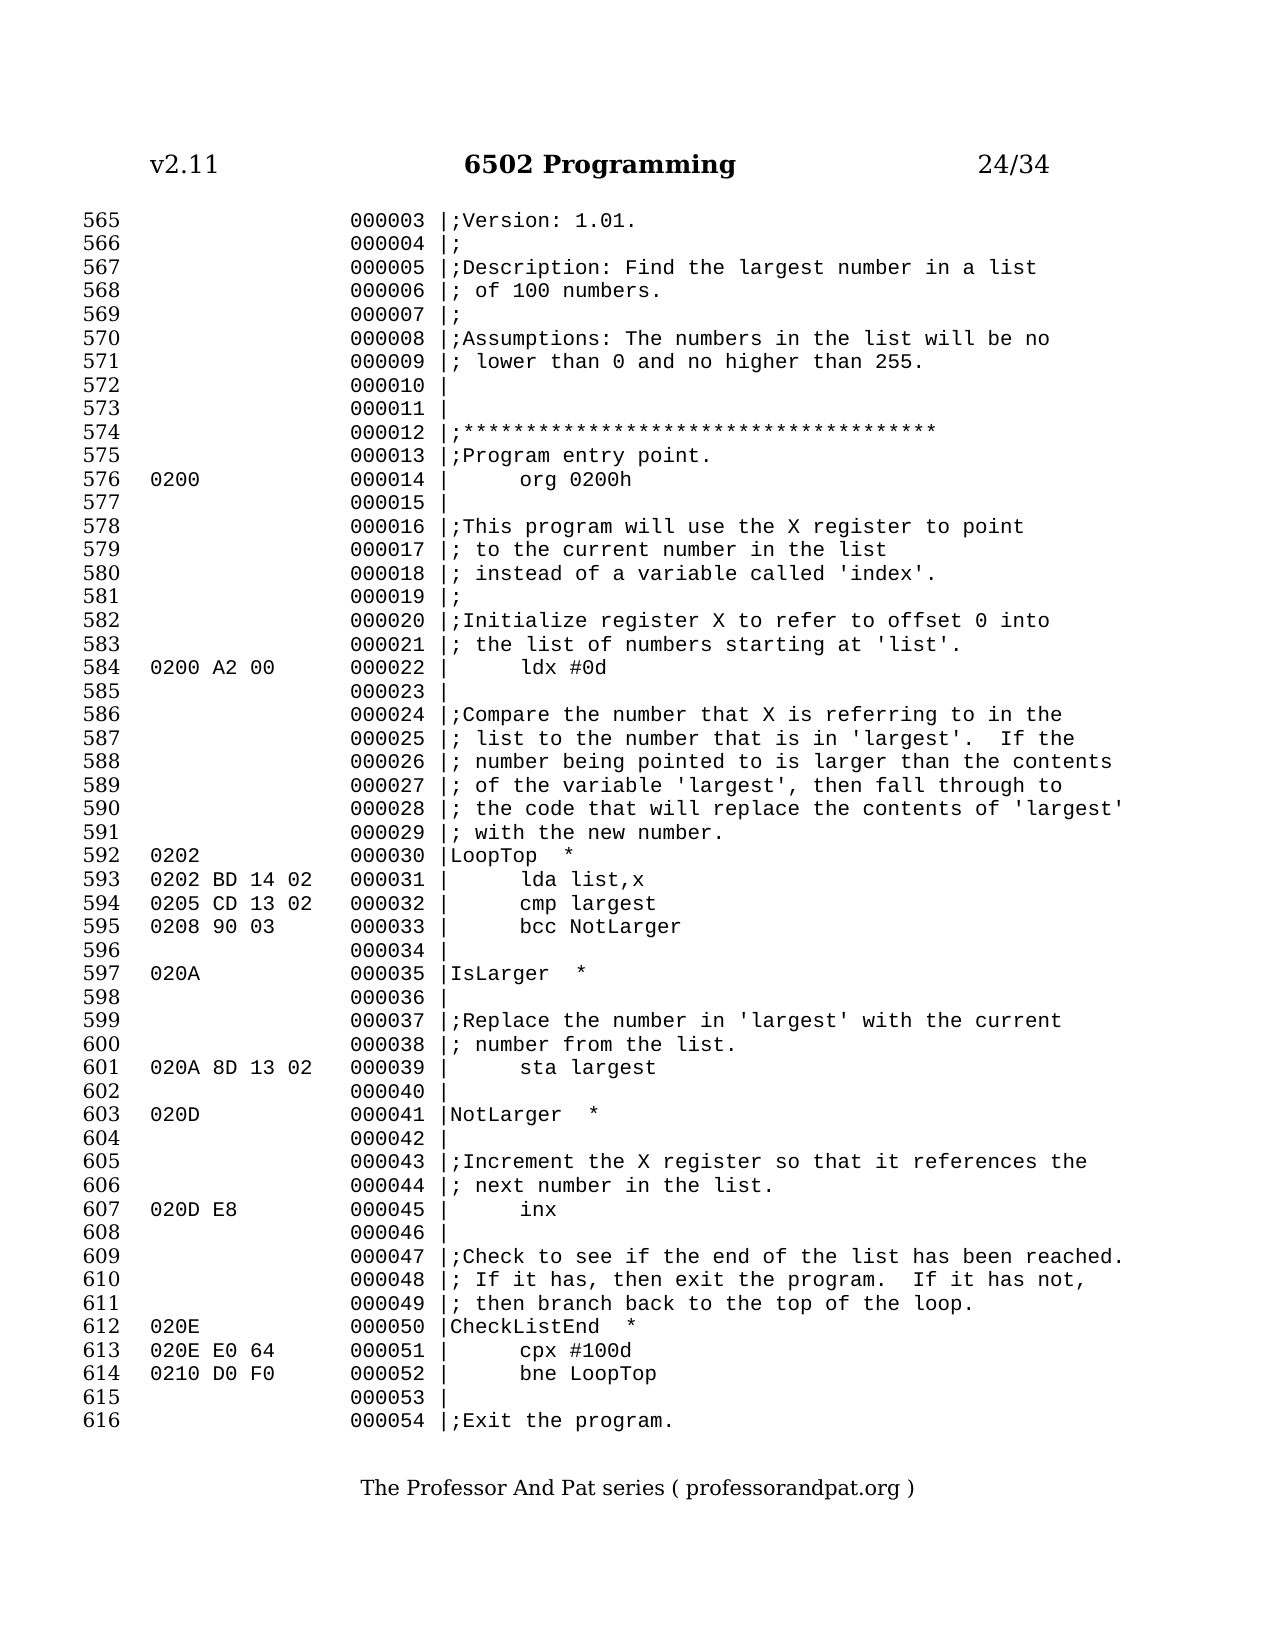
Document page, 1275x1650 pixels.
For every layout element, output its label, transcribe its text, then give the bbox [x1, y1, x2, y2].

text 000012 |;************************************** [150, 422, 1125, 445]
text 000009 |; lower than 0 and no higher than 255. [150, 351, 1125, 375]
text 000013 |;Program entry point. [150, 445, 1125, 469]
text 000026 |; number being pointed to is larger than the contents [150, 751, 1125, 775]
text 000025 |; list to the number that is in 'largest'. If the [150, 728, 1125, 751]
text 000037 |;Replace the number in 'largest' with the current [150, 1010, 1125, 1034]
text 000034 | [150, 940, 1125, 963]
text 0208 90 03 000033 | bcc NotLarger [150, 916, 1125, 940]
text 000049 |; then branch back to the top of the loop. [150, 1293, 1125, 1316]
text 0200 A2 00 000022 | ldx #0d [150, 657, 1125, 681]
text 000027 |; of the variable 'largest', then fall through to [150, 775, 1125, 798]
text 000020 |;Initialize register X to refer to offset 0 into [150, 610, 1125, 634]
text 0202 BD 14 02 000031 | lda list,x [150, 869, 1125, 893]
text 000054 |;Exit the program. [150, 1411, 1125, 1434]
text 000016 |;This program will use the X register to point [150, 516, 1125, 539]
text 000043 |;Increment the X register so that it references the [150, 1152, 1125, 1175]
text 000040 | [150, 1081, 1125, 1104]
text 000036 | [150, 987, 1125, 1010]
text 000019 |; [150, 587, 1125, 610]
text 000003 |;Version: 1.01. [150, 210, 1125, 233]
text 000042 | [150, 1128, 1125, 1152]
text 000006 |; of 100 numbers. [150, 281, 1125, 304]
text 000048 |; If it has, then exit the program. If it has not, [150, 1269, 1125, 1293]
text 020E 000050 |CheckListEnd * [150, 1316, 1125, 1340]
text 000038 |; number from the list. [150, 1034, 1125, 1057]
text 000008 |;Assumptions: The numbers in the list will be no [150, 328, 1125, 351]
text 000007 |; [150, 304, 1125, 328]
text 000028 |; the code that will replace the contents of 'largest' [150, 798, 1125, 822]
text 0202 000030 |LoopTop * [150, 846, 1125, 869]
text 000004 |; [150, 233, 1125, 257]
text 000029 |; with the new number. [150, 822, 1125, 846]
text 020D E8 000045 | inx [150, 1199, 1125, 1222]
text 020D 000041 |NotLarger * [150, 1104, 1125, 1128]
text 000005 |;Description: Find the largest number in a list [150, 257, 1125, 281]
text 0205 CD 13 02 000032 | cmp largest [150, 893, 1125, 916]
text 000011 | [150, 398, 1125, 422]
text 000010 | [150, 375, 1125, 398]
text 000021 |; the list of numbers starting at 'list'. [150, 634, 1125, 657]
text 000053 | [150, 1387, 1125, 1411]
text 0200 000014 | org 0200h [150, 469, 1125, 492]
text 000017 |; to the current number in the list [150, 539, 1125, 563]
text 000023 | [150, 681, 1125, 704]
text 000046 | [150, 1222, 1125, 1246]
text 020E E0 64 000051 | cpx #100d [150, 1340, 1125, 1363]
text 000047 |;Check to see if the end of the list has been reached. [150, 1246, 1125, 1269]
text 000024 |;Compare the number that X is referring to in the [150, 704, 1125, 728]
text 000015 | [150, 492, 1125, 516]
text 000018 |; instead of a variable called 'index'. [150, 563, 1125, 587]
text 020A 000035 |IsLarger * [150, 963, 1125, 987]
text 0210 D0 F0 000052 | bne LoopTop [150, 1363, 1125, 1387]
text 000044 |; next number in the list. [150, 1175, 1125, 1199]
text 020A 8D 13 02 000039 | sta largest [150, 1057, 1125, 1081]
